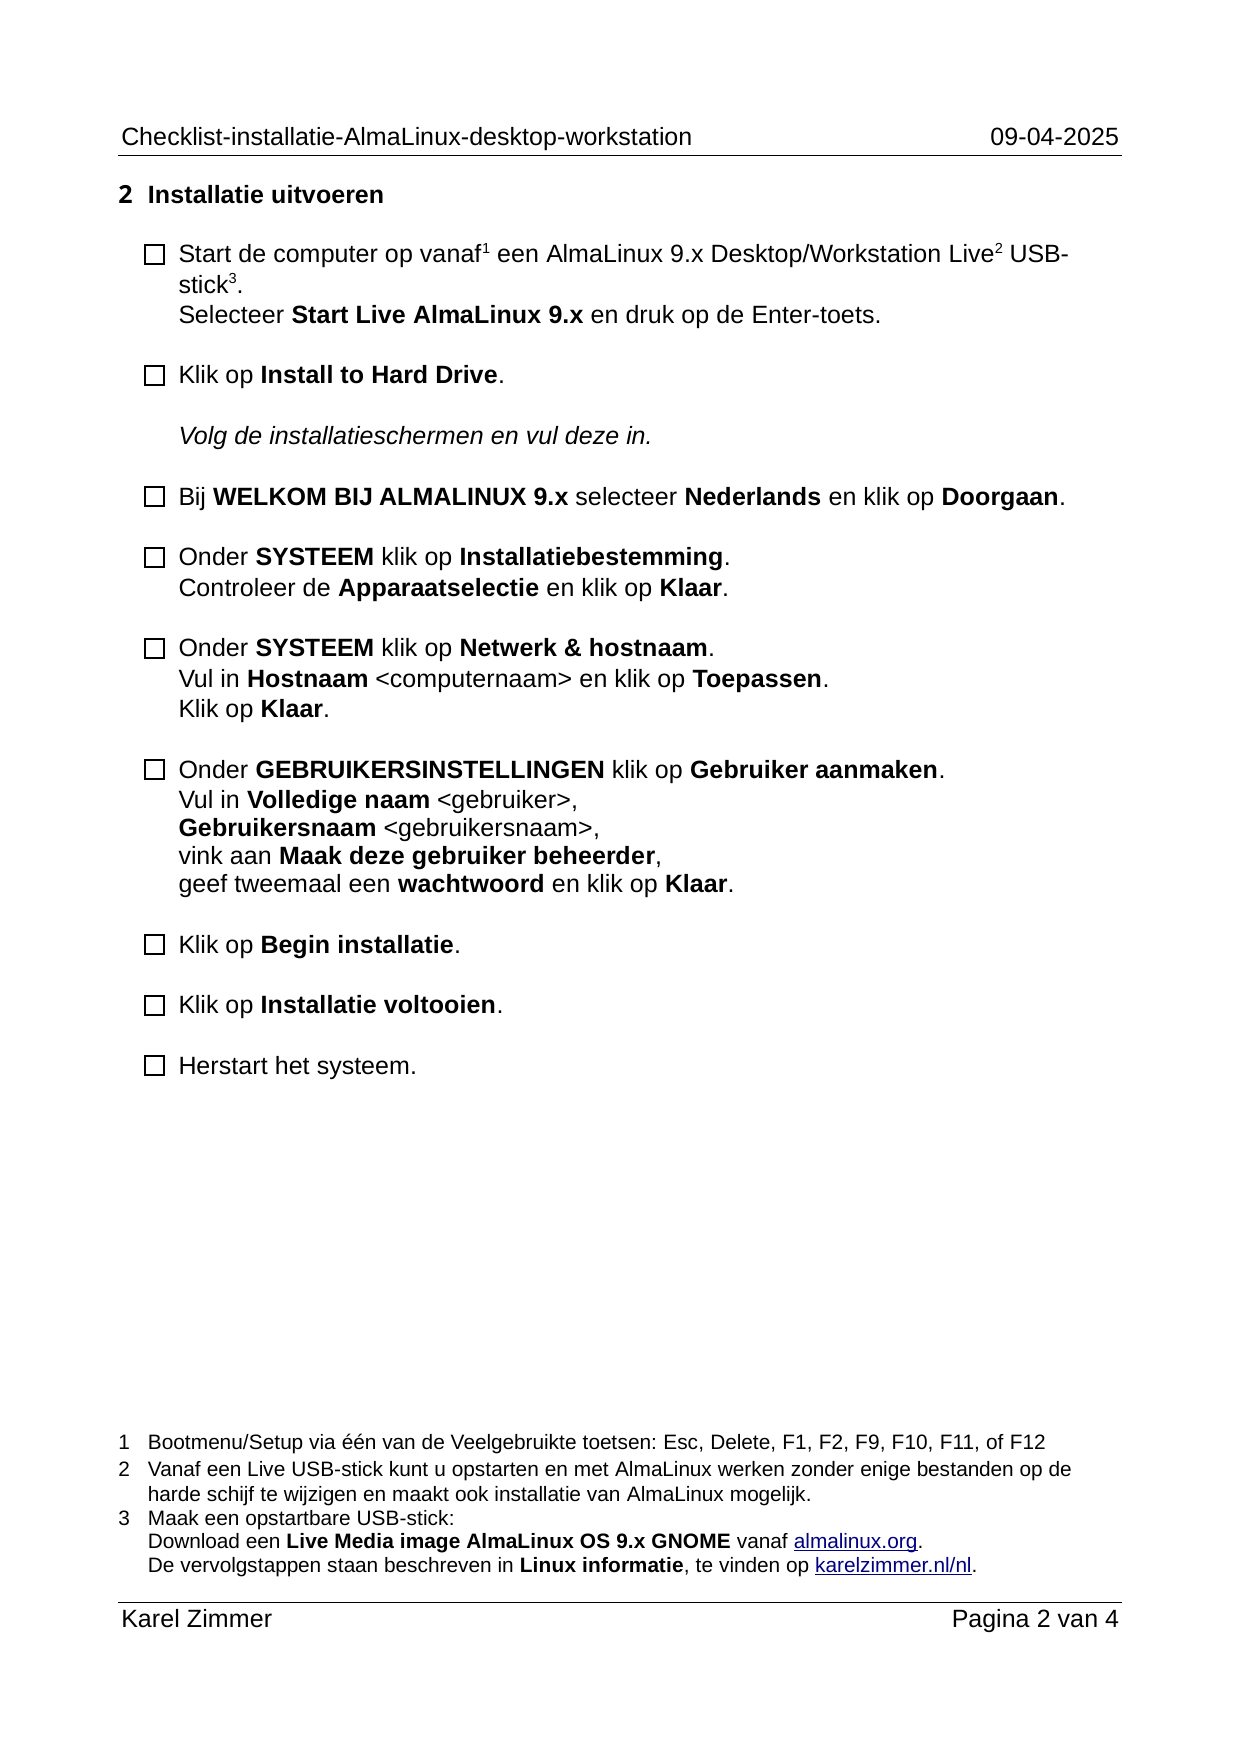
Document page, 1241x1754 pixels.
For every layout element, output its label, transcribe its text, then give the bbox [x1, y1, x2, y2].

table_cell Onder SYSTEEM klik op Netwerk & hostnaam. [177, 633, 1122, 663]
table_cell [142, 482, 177, 512]
table_cell [118, 603, 142, 633]
table_cell [118, 929, 142, 960]
table_cell [142, 785, 177, 899]
table_cell [142, 633, 177, 663]
table_cell [142, 1020, 177, 1051]
table_cell [177, 330, 1122, 360]
table_cell [142, 899, 177, 929]
table_cell [118, 269, 142, 300]
table_cell [118, 633, 142, 663]
table_cell Herstart het systeem. [177, 1051, 1122, 1081]
list Installatie uitvoeren [118, 177, 1122, 211]
table_cell [177, 724, 1122, 754]
table_cell [177, 960, 1122, 990]
table_cell [142, 724, 177, 754]
table_cell [142, 512, 177, 542]
table_cell [142, 960, 177, 990]
table_cell [142, 754, 177, 785]
table_cell [142, 664, 177, 694]
table_cell [118, 360, 142, 391]
table_cell Bij WELKOM BIJ ALMALINUX 9.x selecteer Nederlands en klik op Doorgaan. [177, 482, 1122, 512]
table_cell [118, 391, 142, 421]
table_cell [118, 482, 142, 512]
table_header Start de computer op vanaf een AlmaLinux 9.x Desktop/Workstation Live USB- [177, 239, 1122, 269]
table_cell [177, 899, 1122, 929]
table_cell [142, 451, 177, 482]
table_cell Klik op Install to Hard Drive. [177, 360, 1122, 391]
table_cell [142, 269, 177, 300]
table_cell [142, 603, 177, 633]
table_cell [118, 694, 142, 724]
table_cell Klik op Klaar. [177, 694, 1122, 724]
table_cell [118, 573, 142, 603]
table_cell [142, 694, 177, 724]
table_cell [118, 664, 142, 694]
table_cell [118, 990, 142, 1020]
table_cell Onder GEBRUIKERSINSTELLINGEN klik op Gebruiker aanmaken. [177, 754, 1122, 785]
table_cell [118, 330, 142, 360]
table_cell [118, 1020, 142, 1051]
table_cell [142, 1051, 177, 1081]
table_cell [142, 929, 177, 960]
table_cell [142, 573, 177, 603]
table_cell Controleer de Apparaatselectie en klik op Klaar. [177, 573, 1122, 603]
table_cell Vul in Volledige naam <gebruiker>, Gebruikersnaam <gebruikersnaam>, vink aan Maak deze gebruiker beheerder, geef tweemaal een wachtwoord en klik op Klaar. [177, 785, 1122, 899]
table_cell [118, 421, 142, 451]
table_cell [142, 330, 177, 360]
table_cell [142, 421, 177, 451]
table_cell [177, 1020, 1122, 1051]
table_cell [177, 603, 1122, 633]
table_cell [118, 300, 142, 330]
table_cell [142, 360, 177, 391]
table_cell [142, 542, 177, 572]
table_cell [142, 391, 177, 421]
table_cell Selecteer Start Live AlmaLinux 9.x en druk op de Enter-toets. [177, 300, 1122, 330]
table_cell Onder SYSTEEM klik op Installatiebestemming. [177, 542, 1122, 572]
table_cell [142, 300, 177, 330]
table_cell [142, 990, 177, 1020]
table_cell [118, 451, 142, 482]
table_cell [118, 542, 142, 572]
table_cell [177, 451, 1122, 482]
table_cell [118, 899, 142, 929]
table_cell [177, 512, 1122, 542]
table_cell [177, 391, 1122, 421]
table_cell stick. [177, 269, 1122, 300]
table_cell Klik op Begin installatie. [177, 929, 1122, 960]
table_cell Volg de installatieschermen en vul deze in. [177, 421, 1122, 451]
table_cell [118, 785, 142, 899]
table_cell [118, 512, 142, 542]
table_cell Vul in Hostnaam <computernaam> en klik op Toepassen. [177, 664, 1122, 694]
table_cell Klik op Installatie voltooien. [177, 990, 1122, 1020]
table_header [118, 239, 142, 269]
table_cell [118, 724, 142, 754]
table_cell [118, 754, 142, 785]
table_header [142, 239, 177, 269]
table_cell [118, 960, 142, 990]
table_cell [118, 1051, 142, 1081]
